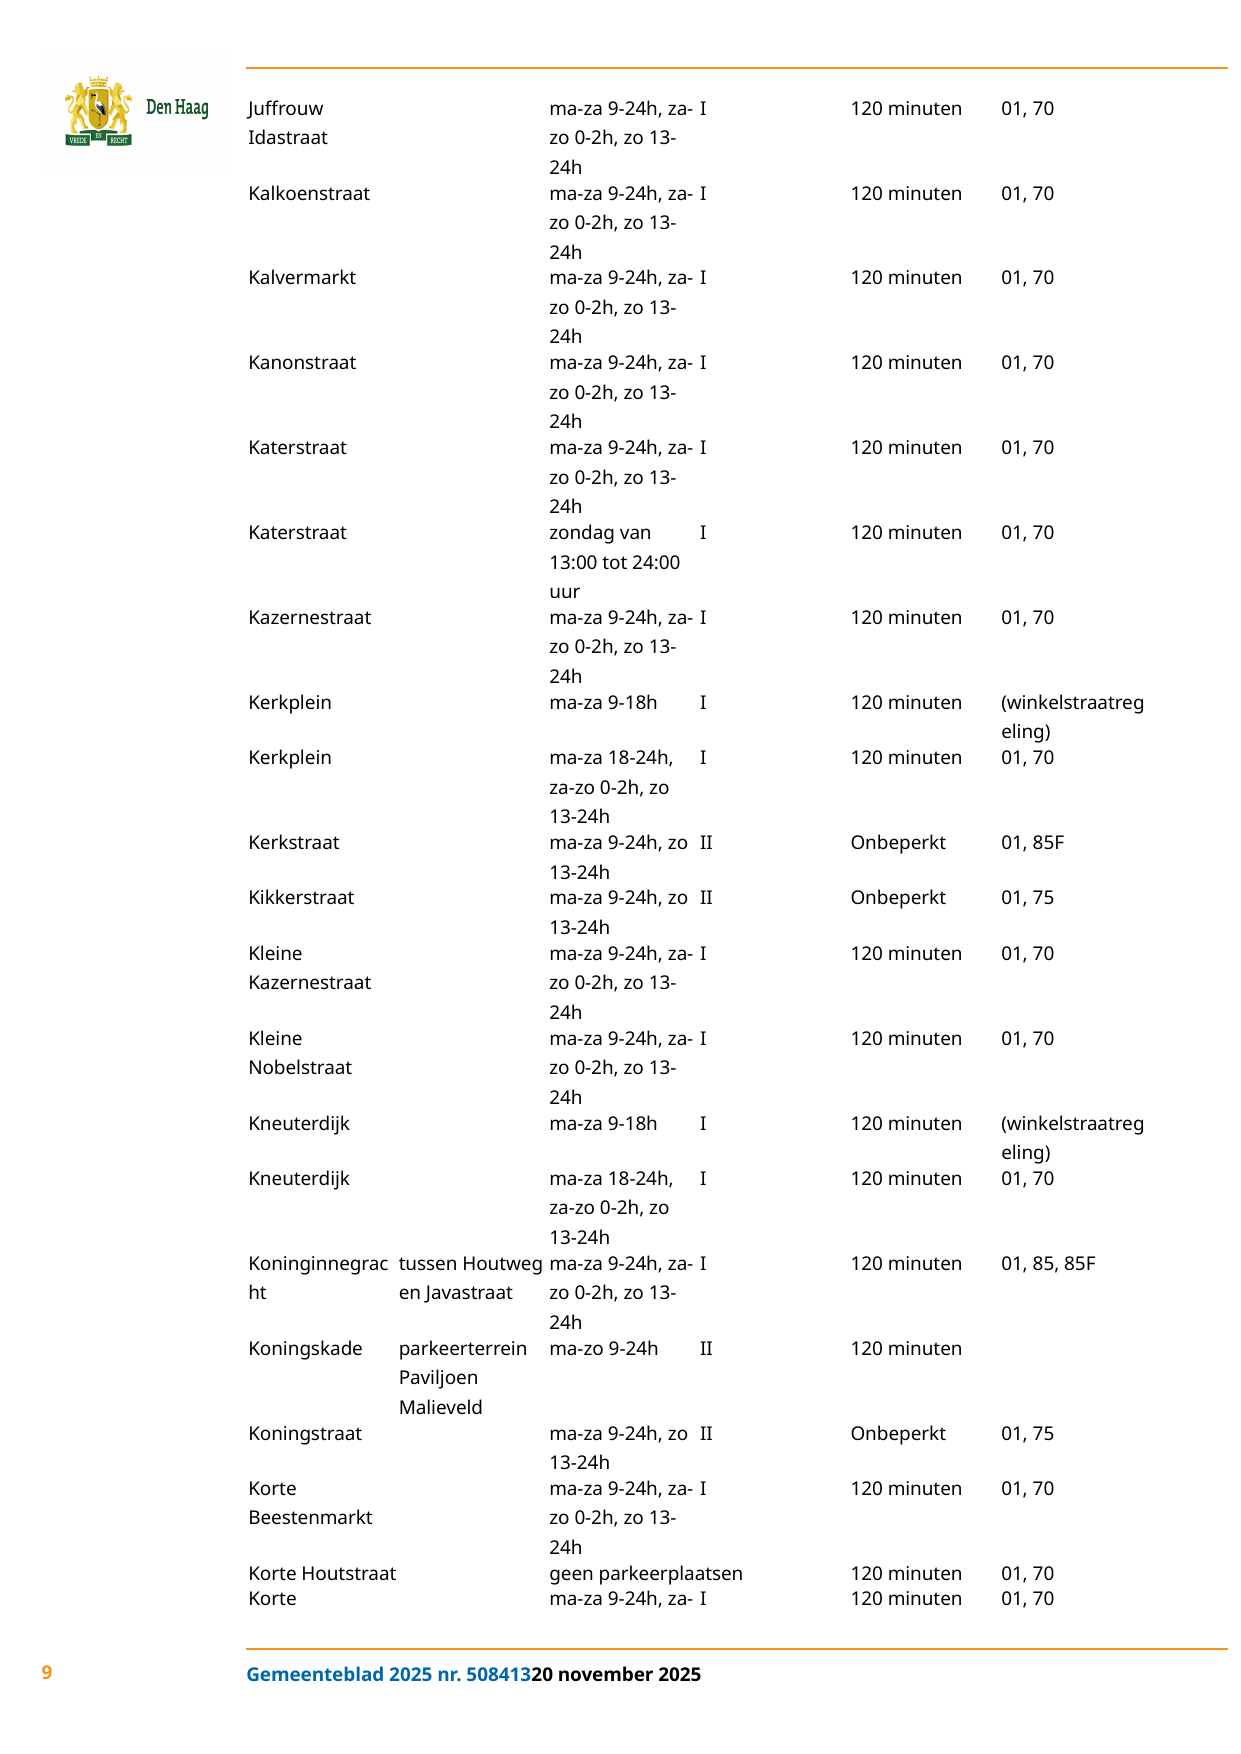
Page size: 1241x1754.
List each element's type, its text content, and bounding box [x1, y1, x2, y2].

table_cell ma-za 9-24h, za-zo 0-2h, zo 13-24h [549, 434, 700, 519]
table_cell Koninginnegracht [248, 1250, 398, 1335]
table_cell 01, 70 [1001, 1475, 1152, 1560]
table_cell 01, 70 [1001, 519, 1152, 604]
table_cell Koningskade [248, 1335, 398, 1420]
table_cell 120 minuten [850, 1110, 1001, 1165]
table_cell I [700, 350, 850, 434]
table_cell Kerkstraat [248, 829, 398, 884]
table_cell 01, 70 [1001, 265, 1152, 349]
table_cell (winkelstraatregeling) [1001, 1110, 1152, 1165]
table_cell Kanonstraat [248, 350, 398, 434]
table_cell geen parkeerplaatsen [549, 1560, 850, 1586]
table_cell I [700, 265, 850, 349]
table_cell ma-za 18-24h, za-zo 0-2h, zo 13-24h [549, 1165, 700, 1250]
table_cell 120 minuten [850, 689, 1001, 744]
table_cell Koningstraat [248, 1420, 398, 1475]
table_cell ma-za 9-24h, za-zo 0-2h, zo 13-24h [549, 1475, 700, 1560]
table_cell 01, 70 [1001, 95, 1152, 180]
table_cell I [700, 180, 850, 264]
table_cell Juffrouw Idastraat [248, 95, 398, 180]
table_cell Kalkoenstraat [248, 180, 398, 264]
table_cell (winkelstraatregeling) [1001, 689, 1152, 744]
table_cell Kerkplein [248, 744, 398, 829]
table_cell I [700, 434, 850, 519]
table_cell ma-zo 9-24h [549, 1335, 700, 1420]
table_cell 01, 70 [1001, 604, 1152, 689]
table_cell I [700, 1586, 850, 1611]
table_cell [399, 885, 549, 940]
table_cell I [700, 604, 850, 689]
table_cell 01, 70 [1001, 940, 1152, 1025]
table_cell ma-za 9-24h, za-zo 0-2h, zo 13-24h [549, 1250, 700, 1335]
table_cell 01, 70 [1001, 1165, 1152, 1250]
table_cell I [700, 1110, 850, 1165]
table_cell I [700, 519, 850, 604]
table_cell [399, 1165, 549, 1250]
table_cell [399, 940, 549, 1025]
table_cell Korte Houtstraat [248, 1560, 398, 1586]
table_cell Onbeperkt [850, 885, 1001, 940]
table_cell Kneuterdijk [248, 1110, 398, 1165]
table_cell 01, 85F [1001, 829, 1152, 884]
table_cell 01, 70 [1001, 180, 1152, 264]
table_cell II [700, 885, 850, 940]
table_cell II [700, 1420, 850, 1475]
table_cell ma-za 9-24h, za-zo 0-2h, zo 13-24h [549, 604, 700, 689]
table_cell [399, 1586, 549, 1611]
table_cell 120 minuten [850, 519, 1001, 604]
table_cell Onbeperkt [850, 829, 1001, 884]
table_cell Kerkplein [248, 689, 398, 744]
table_cell [399, 434, 549, 519]
table_cell Kleine Kazernestraat [248, 940, 398, 1025]
table_cell [399, 350, 549, 434]
table_cell [399, 265, 549, 349]
table_cell II [700, 1335, 850, 1420]
table_cell 01, 85, 85F [1001, 1250, 1152, 1335]
table_cell Kalvermarkt [248, 265, 398, 349]
table_cell 120 minuten [850, 1165, 1001, 1250]
table_cell 120 minuten [850, 95, 1001, 180]
table_cell I [700, 95, 850, 180]
table_cell Kleine Nobelstraat [248, 1025, 398, 1110]
table_cell Korte Beestenmarkt [248, 1475, 398, 1560]
table_cell ma-za 9-24h, za-zo 0-2h, zo 13-24h [549, 265, 700, 349]
table_cell zondag van 13:00 tot 24:00 uur [549, 519, 700, 604]
table_cell [399, 604, 549, 689]
table_cell [399, 829, 549, 884]
table_cell Kazernestraat [248, 604, 398, 689]
table_cell Korte [248, 1586, 398, 1611]
table_cell Onbeperkt [850, 1420, 1001, 1475]
table_cell I [700, 744, 850, 829]
table_cell 01, 70 [1001, 1025, 1152, 1110]
table_cell ma-za 9-24h, za-zo 0-2h, zo 13-24h [549, 180, 700, 264]
table_cell ma-za 9-24h, zo 13-24h [549, 885, 700, 940]
table_cell 120 minuten [850, 180, 1001, 264]
table_cell ma-za 9-24h, za-zo 0-2h, zo 13-24h [549, 940, 700, 1025]
table_cell [399, 689, 549, 744]
table_cell I [700, 1250, 850, 1335]
table_cell [399, 1560, 549, 1586]
table_cell ma-za 9-18h [549, 689, 700, 744]
table_cell 120 minuten [850, 434, 1001, 519]
table_cell ma-za 9-24h, zo 13-24h [549, 1420, 700, 1475]
table_cell 120 minuten [850, 265, 1001, 349]
table_cell [399, 1475, 549, 1560]
table_cell 120 minuten [850, 604, 1001, 689]
table_cell 01, 70 [1001, 1560, 1152, 1586]
table_cell 01, 75 [1001, 1420, 1152, 1475]
table_cell I [700, 1475, 850, 1560]
table_cell II [700, 829, 850, 884]
table_cell [399, 180, 549, 264]
table_cell ma-za 9-24h, za-zo 0-2h, zo 13-24h [549, 1025, 700, 1110]
table_cell [399, 744, 549, 829]
table_cell Kneuterdijk [248, 1165, 398, 1250]
table_cell [399, 1110, 549, 1165]
table_cell ma-za 9-18h [549, 1110, 700, 1165]
table_cell 120 minuten [850, 1025, 1001, 1110]
table_cell I [700, 1025, 850, 1110]
table_cell 120 minuten [850, 350, 1001, 434]
table_cell [1001, 1335, 1152, 1420]
table_cell 01, 75 [1001, 885, 1152, 940]
table_cell Katerstraat [248, 434, 398, 519]
table_cell 120 minuten [850, 1335, 1001, 1420]
table_cell ma-za 9-24h, za-zo 0-2h, zo 13-24h [549, 95, 700, 180]
table_cell [399, 95, 549, 180]
table_cell [399, 519, 549, 604]
table_cell ma-za 9-24h, za-zo 0-2h, zo 13-24h [549, 350, 700, 434]
table_cell I [700, 689, 850, 744]
table_cell 120 minuten [850, 1475, 1001, 1560]
table_cell I [700, 940, 850, 1025]
table_cell I [700, 1165, 850, 1250]
table_cell 01, 70 [1001, 350, 1152, 434]
table_cell ma-za 18-24h, za-zo 0-2h, zo 13-24h [549, 744, 700, 829]
table_cell parkeerterrein Paviljoen Malieveld [399, 1335, 549, 1420]
table_cell [399, 1025, 549, 1110]
picture [41, 47, 231, 172]
table_cell 120 minuten [850, 1586, 1001, 1611]
table_cell [399, 1420, 549, 1475]
table_cell 120 minuten [850, 1250, 1001, 1335]
table_cell tussen Houtweg en Javastraat [399, 1250, 549, 1335]
table_cell 01, 70 [1001, 434, 1152, 519]
table_cell ma-za 9-24h, za- [549, 1586, 700, 1611]
table_cell Katerstraat [248, 519, 398, 604]
table_cell ma-za 9-24h, zo 13-24h [549, 829, 700, 884]
table_cell 01, 70 [1001, 1586, 1152, 1611]
table_cell 120 minuten [850, 744, 1001, 829]
table_cell 120 minuten [850, 1560, 1001, 1586]
table_cell 01, 70 [1001, 744, 1152, 829]
table_cell Kikkerstraat [248, 885, 398, 940]
table_cell 120 minuten [850, 940, 1001, 1025]
